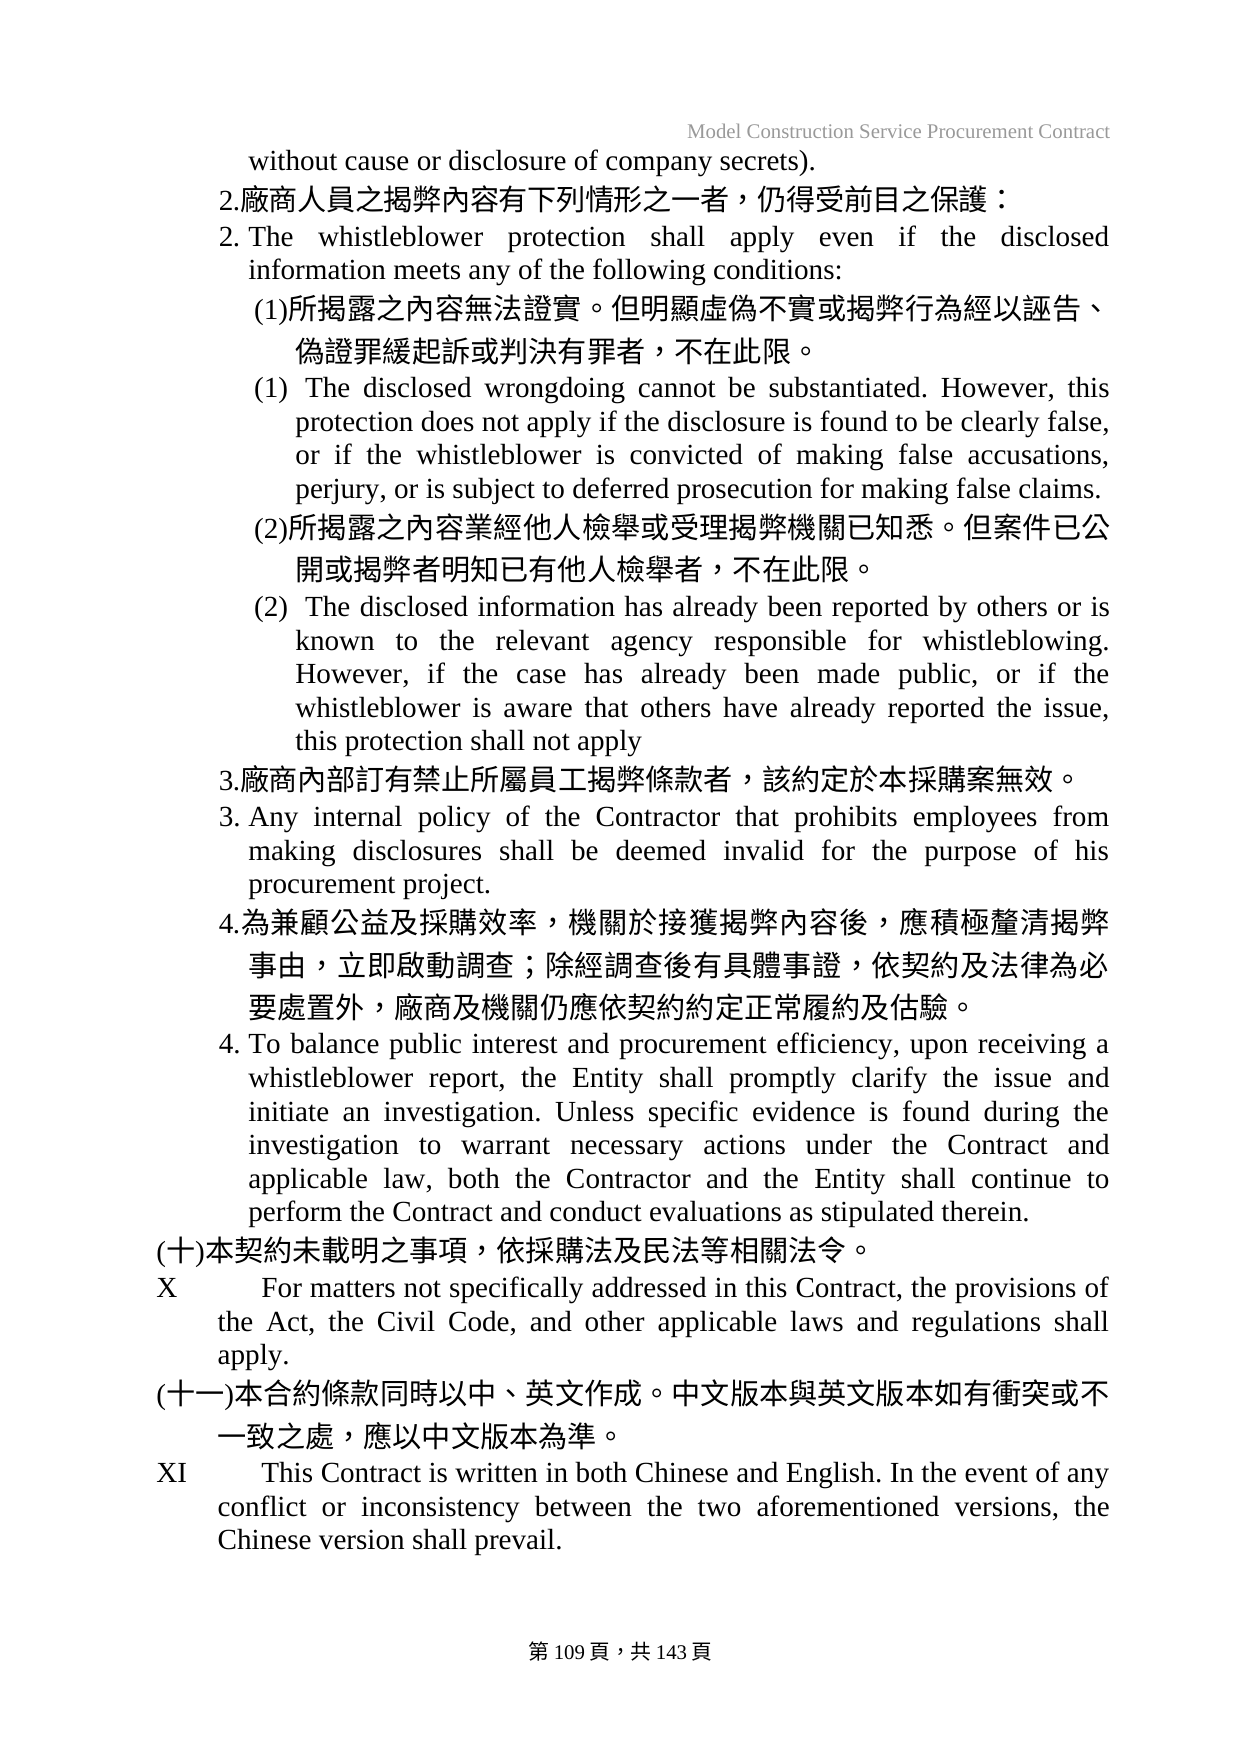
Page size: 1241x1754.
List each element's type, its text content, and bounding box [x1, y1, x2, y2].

text (2) The disclosed information has already been reported by others or is known to the relevant agency responsible for whistleblowing. However, if the case has already been made public, or if the whistleblower is aware that others have already reported the issue, this protection shall not apply [254, 589, 1110, 757]
text XI This Contract is written in both Chinese and English. In the event of any conflict or inconsistency between the two aforementioned versions, the Chinese version shall prevail. [156, 1455, 1110, 1556]
text 2.廠商人員之揭弊內容有下列情形之一者，仍得受前目之保護： [218, 176, 1110, 219]
text (1) The disclosed wrongdoing cannot be substantiated. However, this protection does not apply if the disclosure is found to be clearly false, or if the whistleblower is convicted of making false accusations, perjury, or is subject to deferred prosecution for making false claims. [254, 370, 1110, 504]
text (1)所揭露之內容無法證實。但明顯虛偽不實或揭弊行為經以誣告、偽證罪緩起訴或判決有罪者，不在此限。 [254, 286, 1110, 370]
text 4.為兼顧公益及採購效率，機關於接獲揭弊內容後，應積極釐清揭弊事由，立即啟動調查；除經調查後有具體事證，依契約及法律為必要處置外，廠商及機關仍應依契約約定正常履約及估驗。 [218, 900, 1110, 1027]
text without cause or disclosure of company secrets). [218, 143, 1110, 176]
text X For matters not specifically addressed in this Contract, the provisions of the Act, the Civil Code, and other applicable laws and regulations shall apply. [156, 1270, 1110, 1371]
text 4. To balance public interest and procurement efficiency, upon receiving a whistleblower report, the Entity shall promptly clarify the issue and initiate an investigation. Unless specific evidence is found during the investigation to warrant necessary actions under the Contract and applicable law, both the Contractor and the Entity shall continue to perform the Contract and conduct evaluations as stipulated therein. [218, 1027, 1110, 1228]
text (十)本契約未載明之事項，依採購法及民法等相關法令。 [156, 1228, 1110, 1270]
text (十一)本合約條款同時以中、英文作成。中文版本與英文版本如有衝突或不一致之處，應以中文版本為準。 [156, 1371, 1110, 1455]
text 2. The whistleblower protection shall apply even if the disclosed information meets any of the following conditions: [218, 219, 1110, 286]
text (2)所揭露之內容業經他人檢舉或受理揭弊機關已知悉。但案件已公開或揭弊者明知已有他人檢舉者，不在此限。 [254, 504, 1110, 589]
text 3.廠商內部訂有禁止所屬員工揭弊條款者，該約定於本採購案無效。 [218, 757, 1110, 799]
text 3. Any internal policy of the Contractor that prohibits employees from making disclosures shall be deemed invalid for the purpose of his procurement project. [218, 799, 1110, 900]
